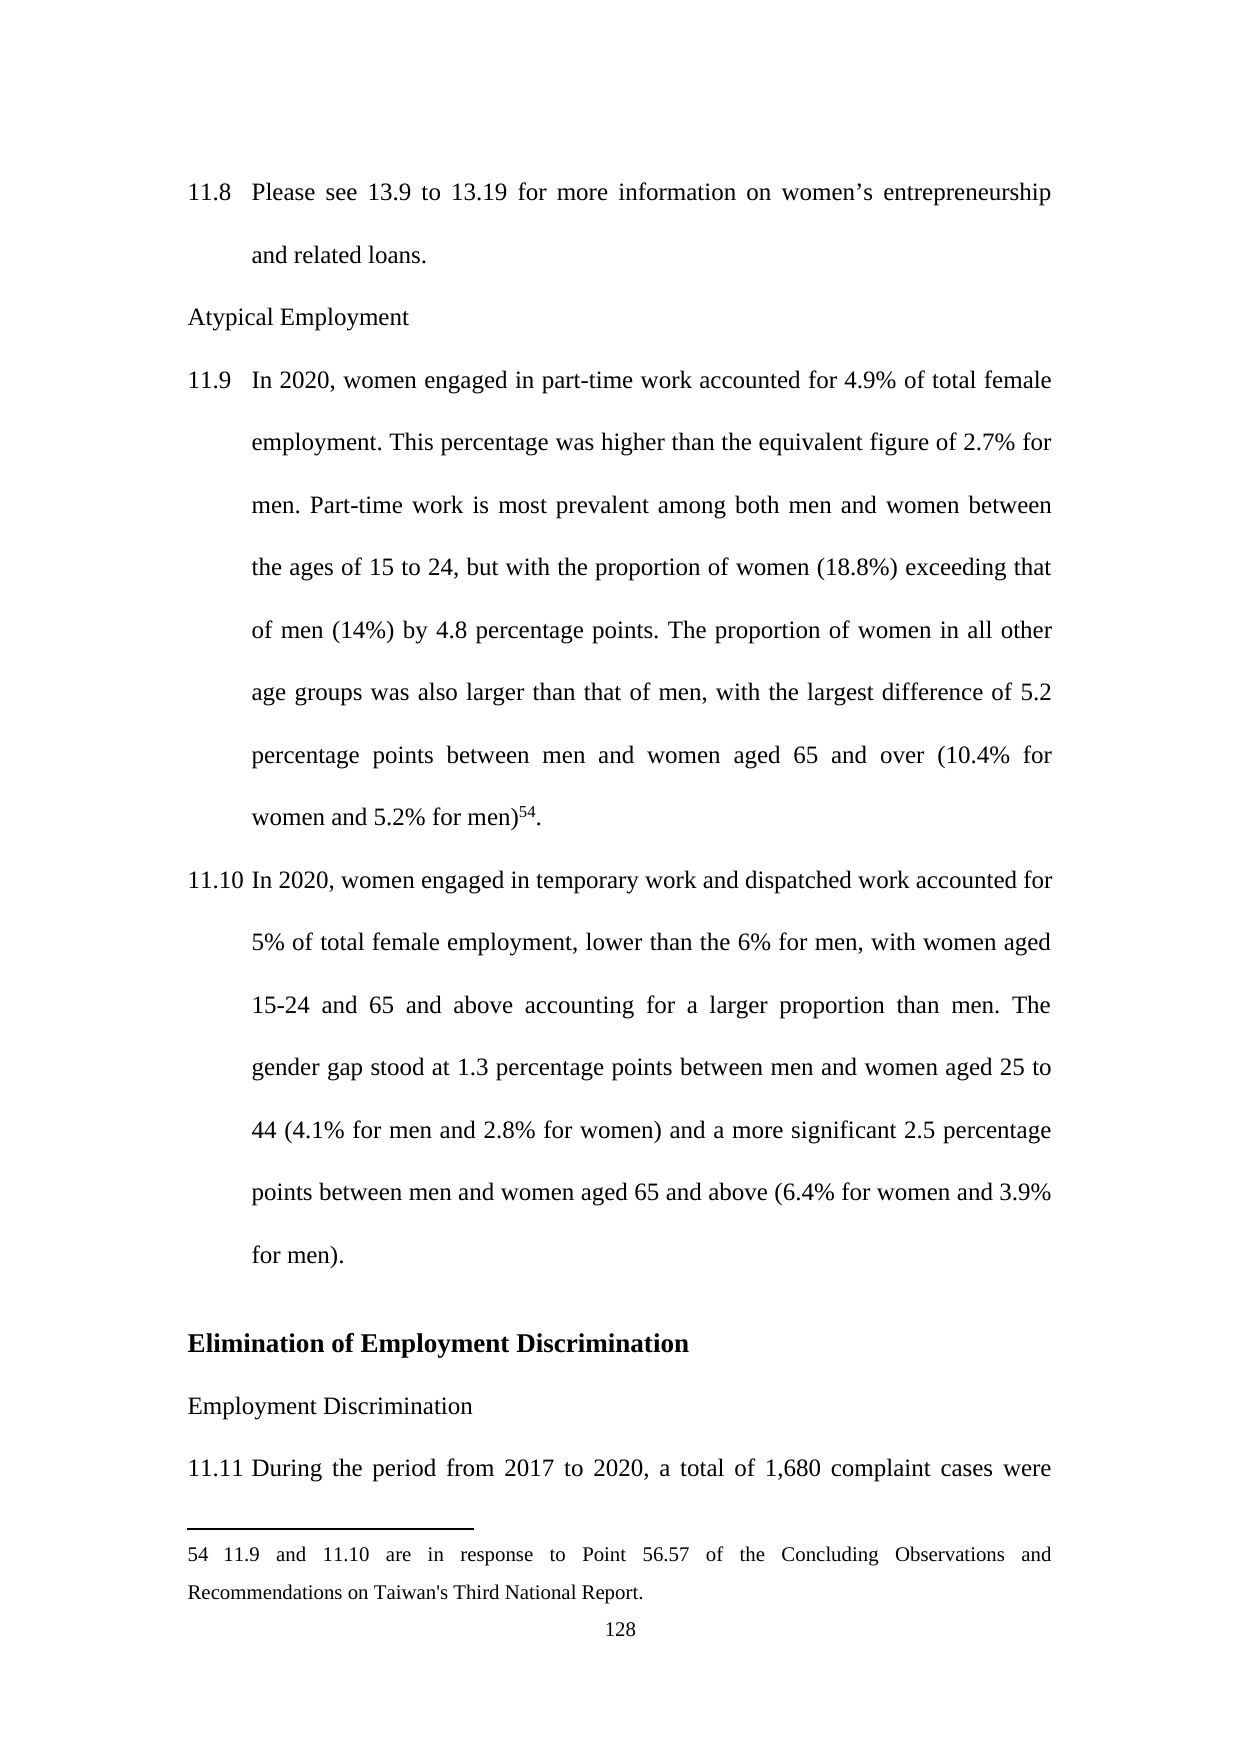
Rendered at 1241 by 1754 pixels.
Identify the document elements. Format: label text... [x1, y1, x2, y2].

list In 2020, women engaged in temporary work and dispatched work accounted for 5% of total female employment, lower than the 6% for men, with women aged 15-24 and 65 and above accounting for a larger proportion than men. The gender gap stood at 1.3 percentage points between men and women aged 25 to 44 (4.1% for men and 2.8% for women) and a more significant 2.5 percentage points between men and women aged 65 and above (6.4% for women and 3.9% for men). [187, 837, 1053, 1275]
list In 2020, women engaged in part-time work accounted for 4.9% of total female employment. This percentage was higher than the equivalent figure of 2.7% for men. Part-time work is most prevalent among both men and women between the ages of 15 to 24, but with the proportion of women (18.8%) exceeding that of men (14%) by 4.8 percentage points. The proportion of women in all other age groups was also larger than that of men, with the largest difference of 5.2 percentage points between men and women aged 65 and over (10.4% for women and 5.2% for men). [187, 337, 1053, 837]
list Please see 13.9 to 13.19 for more information on women’s entrepreneurship and related loans. [187, 150, 1053, 275]
list 11.9 and 11.10 are in response to Point 56.57 of the Concluding Observations and Recommendations on Taiwan's Third National Report. [187, 1529, 1053, 1604]
text Employment Discrimination [187, 1364, 1053, 1426]
subtitle Elimination of Employment Discrimination [187, 1301, 1053, 1364]
text Atypical Employment [187, 275, 1053, 337]
list During the period from 2017 to 2020, a total of 1,680 complaint cases were [187, 1426, 1053, 1489]
